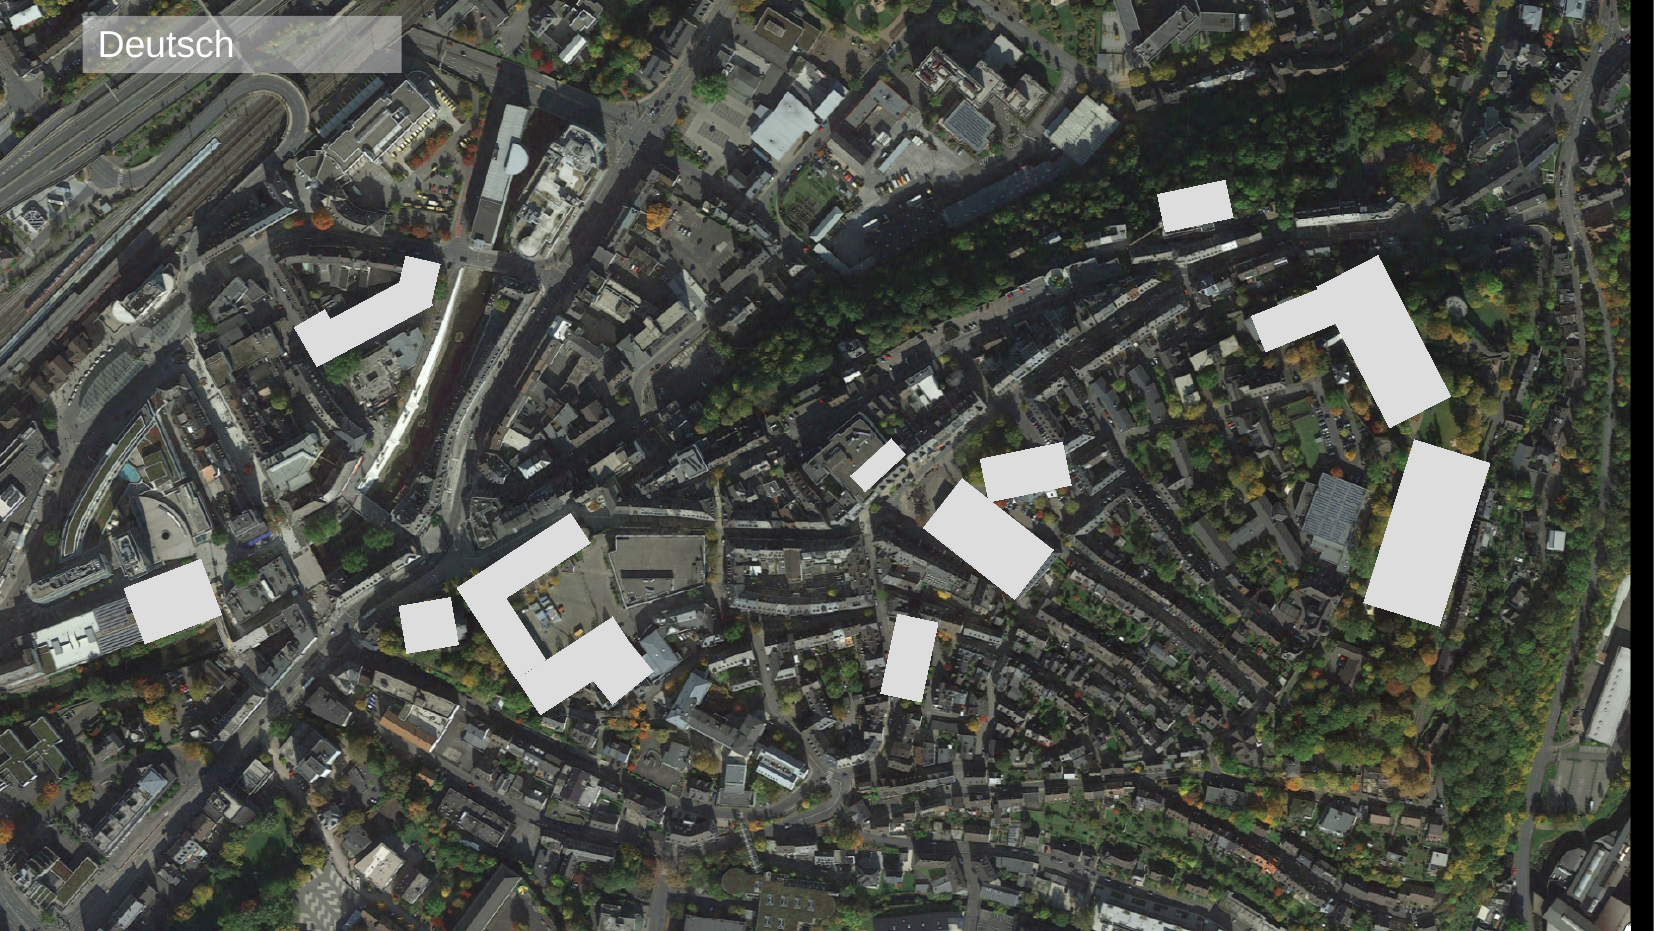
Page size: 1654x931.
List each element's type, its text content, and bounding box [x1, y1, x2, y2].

text_box [1157, 180, 1234, 232]
picture [0, 0, 1654, 931]
text_box Deutsch [82, 15, 402, 73]
text_box [294, 256, 441, 367]
text_box [1251, 255, 1451, 428]
text_box [850, 438, 906, 492]
text_box [1363, 439, 1490, 627]
text_box [880, 614, 938, 702]
text_box [457, 513, 654, 715]
text_box [399, 597, 459, 654]
text_box [923, 442, 1072, 600]
text_box [124, 559, 222, 644]
